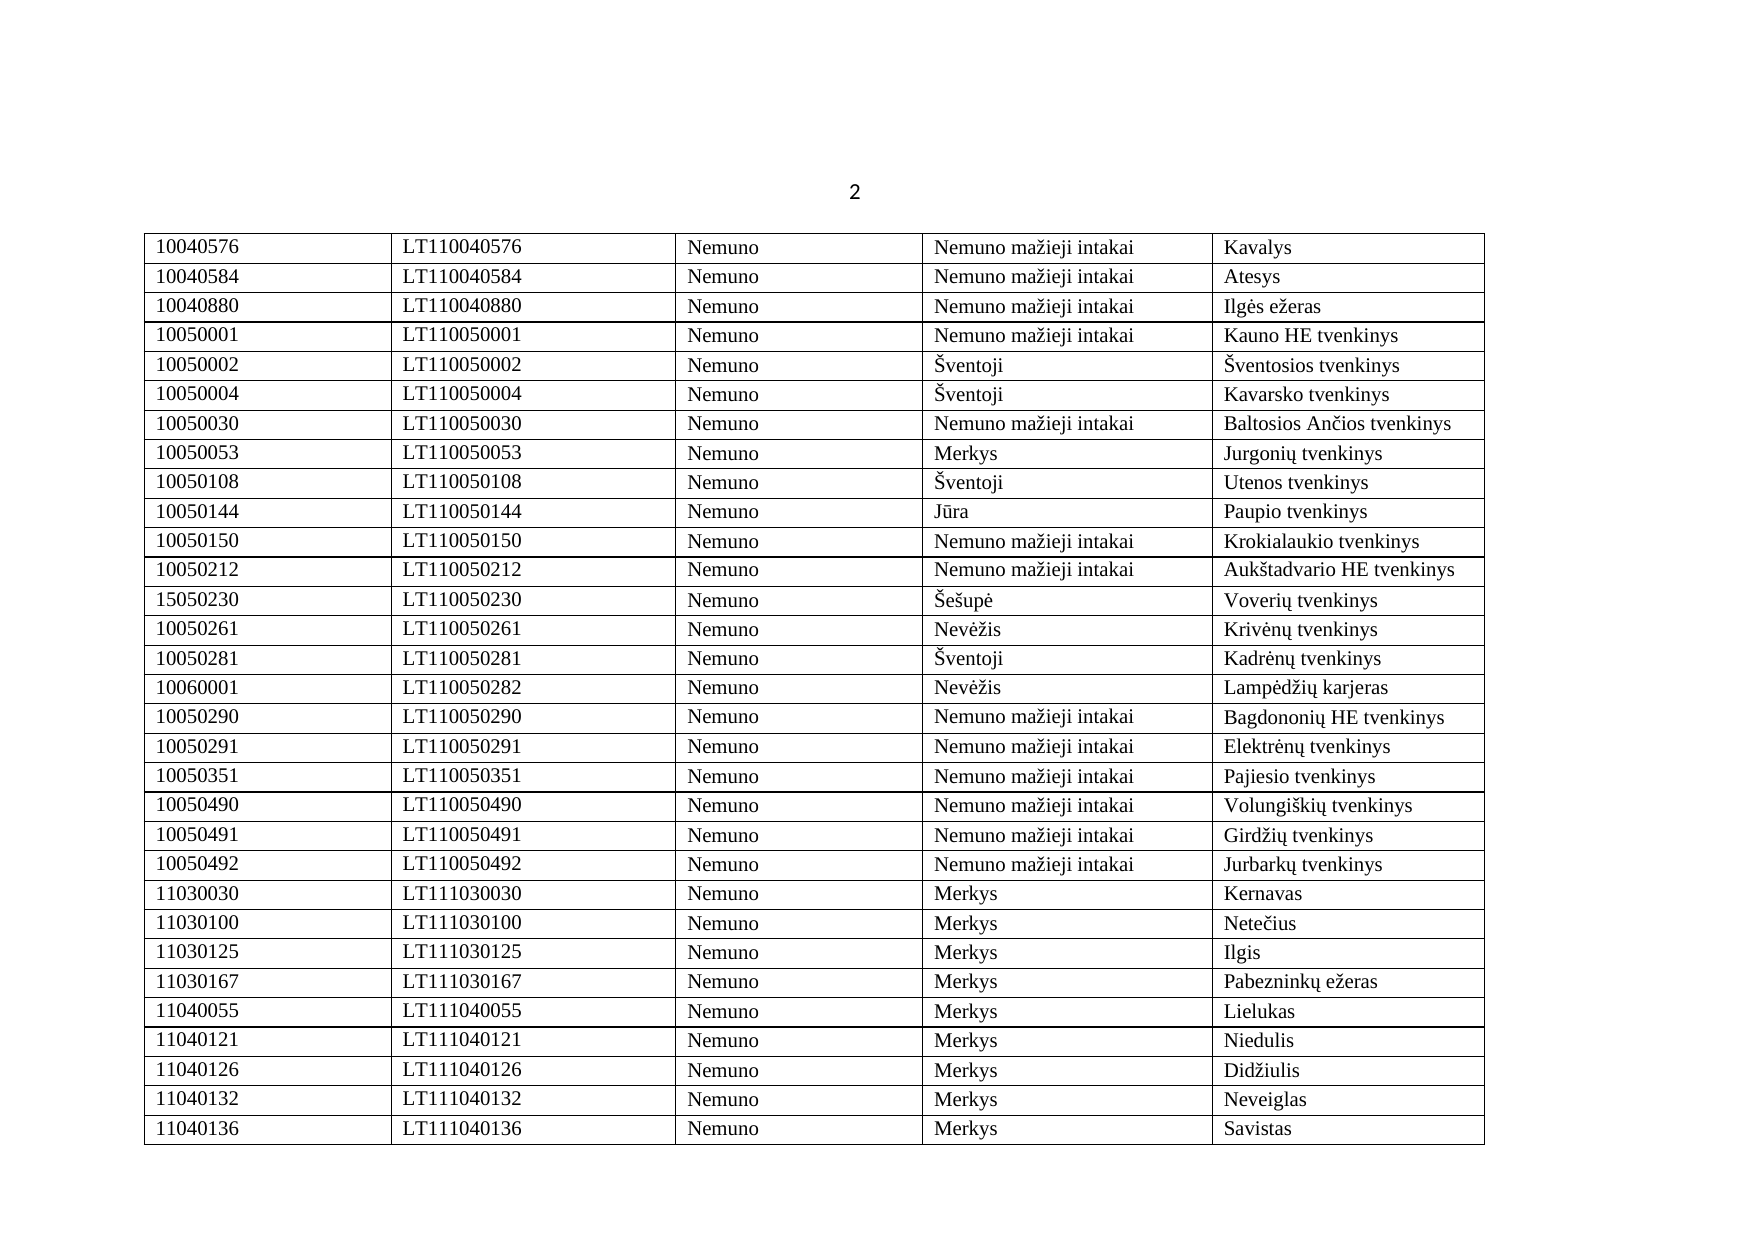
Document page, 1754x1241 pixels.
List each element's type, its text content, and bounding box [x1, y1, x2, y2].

table_cell Merkys [923, 969, 1212, 997]
table_cell Kadrėnų tvenkinys [1213, 646, 1484, 674]
table_cell Nemuno mažieji intakai [923, 763, 1212, 791]
table_cell Nemuno [676, 587, 922, 615]
table_cell 10050261 [145, 616, 391, 644]
table_cell Nemuno [676, 646, 922, 674]
table_cell Ilgės ežeras [1213, 293, 1484, 321]
table_cell Nevėžis [923, 616, 1212, 644]
table_cell 10040880 [145, 293, 391, 321]
table_cell Merkys [923, 998, 1212, 1026]
table_cell Nemuno [676, 881, 922, 909]
table_cell Jurbarkų tvenkinys [1213, 851, 1484, 879]
table_cell Nemuno [676, 734, 922, 762]
table_cell Merkys [923, 1086, 1212, 1114]
table_cell 10050290 [145, 704, 391, 733]
table_cell Nemuno [676, 411, 922, 439]
table_cell LT110050491 [392, 822, 675, 850]
table_cell Nemuno [676, 1116, 922, 1144]
table_cell LT111040136 [392, 1116, 675, 1144]
table_cell Savistas [1213, 1116, 1484, 1144]
table_cell 10050108 [145, 469, 391, 498]
table_cell Nemuno [676, 293, 922, 321]
table_cell 11040121 [145, 1028, 391, 1056]
table_cell Nemuno mažieji intakai [923, 411, 1212, 439]
table_cell Jurgonių tvenkinys [1213, 440, 1484, 468]
table_cell 10050291 [145, 734, 391, 762]
table_cell 10050490 [145, 793, 391, 821]
table_cell Pajiesio tvenkinys [1213, 763, 1484, 791]
table_cell Nemuno [676, 939, 922, 968]
table_cell LT110050291 [392, 734, 675, 762]
table_cell Nemuno mažieji intakai [923, 704, 1212, 733]
table_cell Kavarsko tvenkinys [1213, 381, 1484, 409]
table_cell Nemuno [676, 528, 922, 556]
table_cell LT110050002 [392, 352, 675, 380]
table_cell Nemuno mažieji intakai [923, 264, 1212, 292]
table_cell 11030125 [145, 939, 391, 968]
table_cell 10050001 [145, 323, 391, 351]
table_cell LT110050150 [392, 528, 675, 556]
table_cell LT111030030 [392, 881, 675, 909]
table_cell 11040126 [145, 1057, 391, 1085]
table_cell Kauno HE tvenkinys [1213, 323, 1484, 351]
table_cell Merkys [923, 1116, 1212, 1144]
table_cell Šventoji [923, 646, 1212, 674]
table_cell Krokialaukio tvenkinys [1213, 528, 1484, 556]
table_cell 10050030 [145, 411, 391, 439]
table_cell LT111040055 [392, 998, 675, 1026]
table_cell Nemuno [676, 998, 922, 1026]
table_cell LT110050030 [392, 411, 675, 439]
table_cell LT110040576 [392, 234, 675, 263]
table_cell Voverių tvenkinys [1213, 587, 1484, 615]
table_cell Nemuno [676, 851, 922, 879]
table_cell Nemuno [676, 793, 922, 821]
table_cell LT110050282 [392, 675, 675, 703]
table_cell Nemuno [676, 616, 922, 644]
table_cell Šventoji [923, 381, 1212, 409]
table_cell LT110050290 [392, 704, 675, 733]
table_cell 10050492 [145, 851, 391, 879]
table_cell 11030100 [145, 910, 391, 938]
table_cell Nemuno [676, 499, 922, 527]
table_cell 10040584 [145, 264, 391, 292]
table_cell 11040132 [145, 1086, 391, 1114]
table_cell Kernavas [1213, 881, 1484, 909]
table_cell Nemuno [676, 469, 922, 498]
table_cell LT110050490 [392, 793, 675, 821]
table_cell Paupio tvenkinys [1213, 499, 1484, 527]
table_cell LT110040584 [392, 264, 675, 292]
table_cell Nemuno mažieji intakai [923, 528, 1212, 556]
table_cell 11040136 [145, 1116, 391, 1144]
table_cell Netečius [1213, 910, 1484, 938]
table_cell 10050150 [145, 528, 391, 556]
table_cell Bagdononių HE tvenkinys [1213, 704, 1484, 733]
table_cell Aukštadvario HE tvenkinys [1213, 558, 1484, 586]
table_cell Nemuno [676, 440, 922, 468]
table_cell Nemuno mažieji intakai [923, 323, 1212, 351]
table_cell LT110050212 [392, 558, 675, 586]
table_cell LT110050053 [392, 440, 675, 468]
table_cell 11030030 [145, 881, 391, 909]
table_cell Nemuno [676, 969, 922, 997]
table_cell Didžiulis [1213, 1057, 1484, 1085]
table_cell 10040576 [145, 234, 391, 263]
table_cell LT110050230 [392, 587, 675, 615]
table_cell Nevėžis [923, 675, 1212, 703]
table_cell Šventoji [923, 469, 1212, 498]
table_cell Ilgis [1213, 939, 1484, 968]
table_cell Nemuno mažieji intakai [923, 293, 1212, 321]
table_cell 10050491 [145, 822, 391, 850]
table_cell Nemuno [676, 675, 922, 703]
table_cell Nemuno [676, 234, 922, 263]
table_cell LT110050004 [392, 381, 675, 409]
table_cell Nemuno [676, 910, 922, 938]
table_cell Lampėdžių karjeras [1213, 675, 1484, 703]
table_cell LT110050351 [392, 763, 675, 791]
table_cell Nemuno [676, 381, 922, 409]
table_cell 10050351 [145, 763, 391, 791]
table_cell LT111030125 [392, 939, 675, 968]
table_cell 10050281 [145, 646, 391, 674]
table_cell LT111040126 [392, 1057, 675, 1085]
table_cell Krivėnų tvenkinys [1213, 616, 1484, 644]
table_cell Nemuno [676, 763, 922, 791]
table_cell LT110050492 [392, 851, 675, 879]
table_cell Volungiškių tvenkinys [1213, 793, 1484, 821]
table_cell Lielukas [1213, 998, 1484, 1026]
table_cell Nemuno [676, 323, 922, 351]
table_cell Nemuno [676, 704, 922, 733]
table_cell Merkys [923, 1057, 1212, 1085]
table_cell 15050230 [145, 587, 391, 615]
table_cell Nemuno mažieji intakai [923, 734, 1212, 762]
table_cell Utenos tvenkinys [1213, 469, 1484, 498]
table_cell 10050002 [145, 352, 391, 380]
table_cell Atesys [1213, 264, 1484, 292]
table_cell Nemuno [676, 352, 922, 380]
table_cell 10050053 [145, 440, 391, 468]
table_cell LT110050281 [392, 646, 675, 674]
table_cell Neveiglas [1213, 1086, 1484, 1114]
table_cell Baltosios Ančios tvenkinys [1213, 411, 1484, 439]
table_cell 10050004 [145, 381, 391, 409]
table_cell Merkys [923, 1028, 1212, 1056]
table_cell Nemuno mažieji intakai [923, 851, 1212, 879]
table_cell 11040055 [145, 998, 391, 1026]
table_cell LT110040880 [392, 293, 675, 321]
table_cell Merkys [923, 440, 1212, 468]
table_cell LT111040132 [392, 1086, 675, 1114]
table_cell LT110050108 [392, 469, 675, 498]
table_cell 10060001 [145, 675, 391, 703]
table_cell LT110050261 [392, 616, 675, 644]
table_cell Nemuno [676, 1028, 922, 1056]
table_cell LT111030100 [392, 910, 675, 938]
table_cell Nemuno mažieji intakai [923, 234, 1212, 263]
table_cell Pabezninkų ežeras [1213, 969, 1484, 997]
table_cell Nemuno [676, 822, 922, 850]
table_cell Girdžių tvenkinys [1213, 822, 1484, 850]
table_cell Nemuno [676, 1086, 922, 1114]
table_cell Nemuno [676, 264, 922, 292]
table_cell Nemuno [676, 1057, 922, 1085]
table_cell 10050212 [145, 558, 391, 586]
table_cell Merkys [923, 939, 1212, 968]
table_cell LT110050144 [392, 499, 675, 527]
table_cell Nemuno [676, 558, 922, 586]
table_cell Nemuno mažieji intakai [923, 822, 1212, 850]
table_cell 11030167 [145, 969, 391, 997]
table_cell Šventosios tvenkinys [1213, 352, 1484, 380]
table_cell Merkys [923, 910, 1212, 938]
table_cell 10050144 [145, 499, 391, 527]
table_cell Nemuno mažieji intakai [923, 558, 1212, 586]
table_cell Šešupė [923, 587, 1212, 615]
table_cell Nemuno mažieji intakai [923, 793, 1212, 821]
table_cell Elektrėnų tvenkinys [1213, 734, 1484, 762]
table_cell LT111040121 [392, 1028, 675, 1056]
table_cell LT110050001 [392, 323, 675, 351]
table_cell Niedulis [1213, 1028, 1484, 1056]
table_cell Kavalys [1213, 234, 1484, 263]
table_cell Merkys [923, 881, 1212, 909]
table_cell Šventoji [923, 352, 1212, 380]
table_cell LT111030167 [392, 969, 675, 997]
table_cell Jūra [923, 499, 1212, 527]
